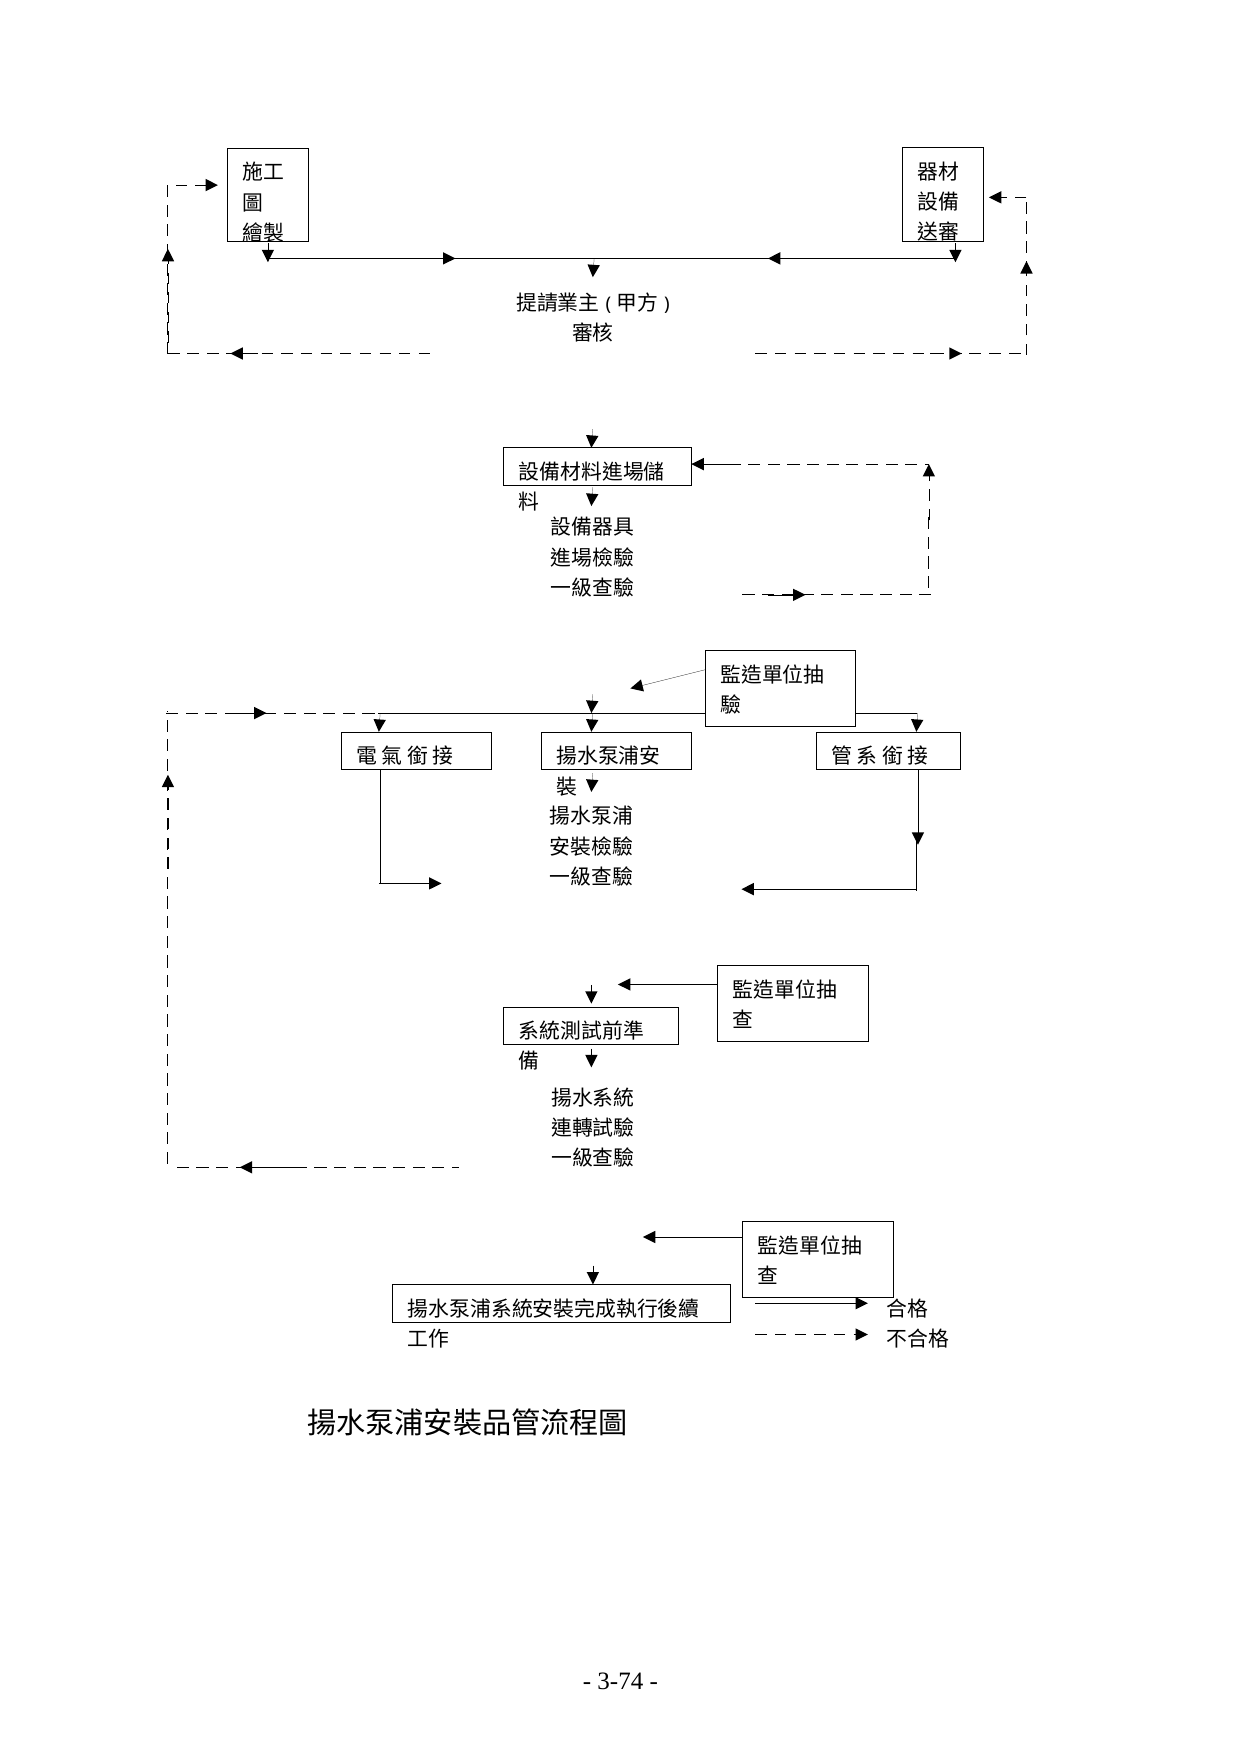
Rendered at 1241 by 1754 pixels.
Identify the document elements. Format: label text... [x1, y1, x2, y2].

text 揚水泵浦安裝品管流程圖 [148, 1399, 1092, 1442]
